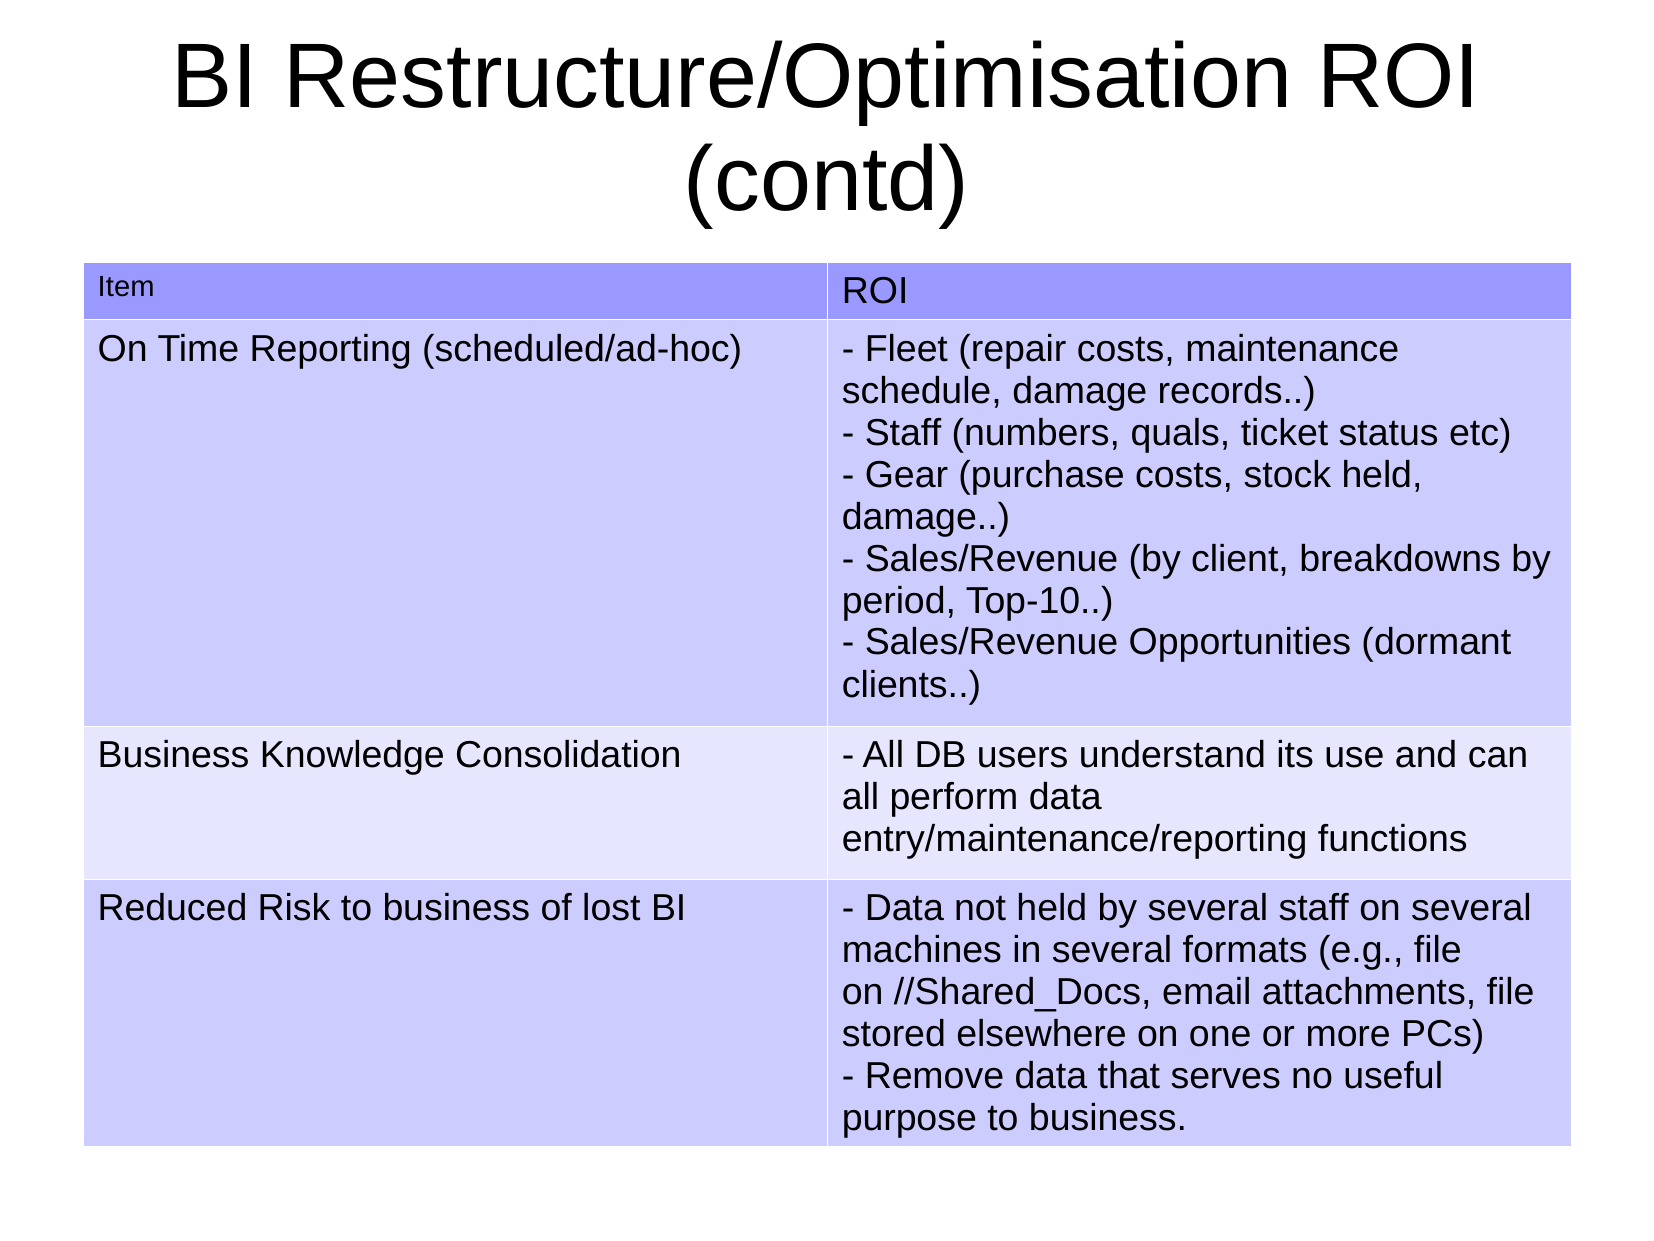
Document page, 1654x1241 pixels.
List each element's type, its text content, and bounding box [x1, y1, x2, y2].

table_cell On Time Reporting (scheduled/ad-hoc) [84, 320, 827, 726]
table_cell - Data not held by several staff on several machines in several formats (e.g., file on //Shared_Docs, email attachments, file stored elsewhere on one or more PCs) - Remove data that serves no useful purpose to business. [828, 880, 1571, 1146]
table_cell - Fleet (repair costs, maintenance schedule, damage records..) - Staff (numbers, quals, ticket status etc) - Gear (purchase costs, stock held, damage..) - Sales/Revenue (by client, breakdowns by period, Top-10..) - Sales/Revenue Opportunities (dormant clients..) [828, 320, 1571, 726]
table_cell Business Knowledge Consolidation [84, 727, 827, 879]
table_header Item [84, 263, 827, 319]
title BI Restructure/Optimisation ROI (contd) [82, 23, 1571, 231]
table_cell Reduced Risk to business of lost BI [84, 880, 827, 1146]
table_header ROI [828, 263, 1571, 319]
table_cell - All DB users understand its use and can all perform data entry/maintenance/reporting functions [828, 727, 1571, 879]
